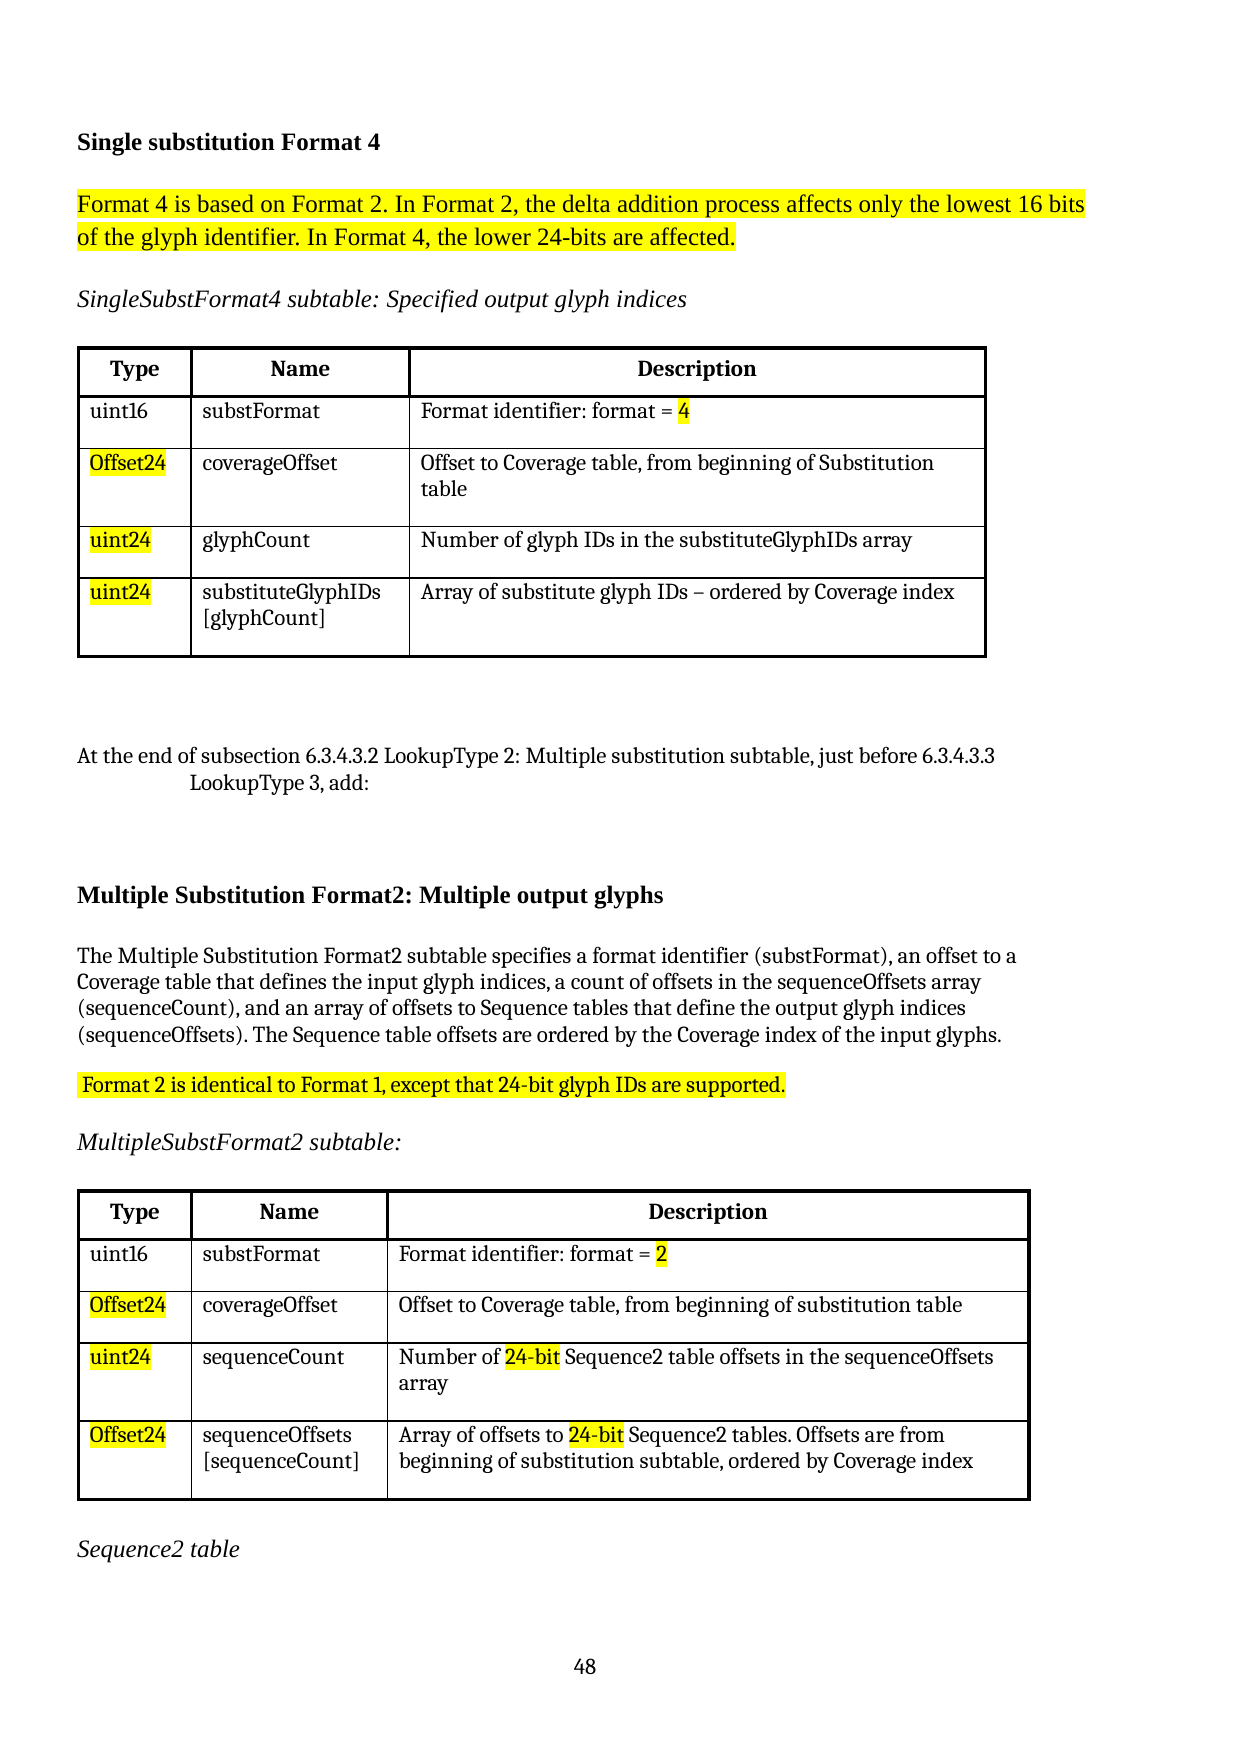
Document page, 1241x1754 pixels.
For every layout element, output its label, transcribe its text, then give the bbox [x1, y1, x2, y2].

table_cell uint16 [80, 398, 190, 448]
table_cell uint24 [80, 579, 190, 655]
table_cell Format identifier: format = 4 [410, 398, 984, 448]
text Multiple Substitution Format2: Multiple output glyphs [77, 880, 1093, 909]
table_header Type [80, 350, 190, 394]
table_cell substFormat [192, 1241, 387, 1291]
table_cell glyphCount [192, 527, 409, 577]
table_cell Array of offsets to 24-bit Sequence2 tables. Offsets are from beginning of substitution subtable, ordered by Coverage index [388, 1422, 1027, 1498]
table_cell sequenceCount [192, 1344, 387, 1420]
table_cell Format identifier: format = 2 [388, 1241, 1027, 1291]
text Single substitution Format 4 [77, 127, 1093, 156]
table_header Name [193, 350, 408, 394]
table_cell coverageOffset [192, 1292, 387, 1342]
text The Multiple Substitution Format2 subtable specifies a format identifier (substFormat), an offset to a Coverage table that defines the input glyph indices, a count of offsets in the sequenceOffsets array (sequenceCount), and an array of offsets to Sequence tables that define the output glyph indices (sequenceOffsets). The Sequence table offsets are ordered by the Coverage index of the input glyphs. [77, 942, 1093, 1048]
table_cell Offset to Coverage table, from beginning of substitution table [388, 1292, 1027, 1342]
table_cell uint24 [80, 1344, 191, 1420]
table_cell Offset24 [80, 1422, 191, 1498]
table_cell Offset to Coverage table, from beginning of Substitution table [410, 449, 984, 526]
table_cell substituteGlyphIDs [glyphCount] [192, 579, 409, 655]
table_cell Offset24 [80, 1292, 191, 1342]
table_header Type [80, 1193, 190, 1237]
table_cell Array of substitute glyph IDs – ordered by Coverage index [410, 579, 984, 655]
table_cell coverageOffset [192, 449, 409, 526]
text Sequence2 table [77, 1501, 1093, 1563]
table_header Description [389, 1193, 1027, 1237]
text Format 4 is based on Format 2. In Format 2, the delta addition process affects only the lowest 16 bits of the glyph identifier. In Format 4, the lower 24-bits are affected. [77, 189, 1093, 251]
table_cell uint24 [80, 527, 190, 577]
table_header Description [411, 350, 984, 394]
table_cell Number of glyph IDs in the substituteGlyphIDs array [410, 527, 984, 577]
table_cell Offset24 [80, 449, 190, 526]
table_header Name [193, 1193, 386, 1237]
text SingleSubstFormat4 subtable: Specified output glyph indices [77, 284, 1093, 313]
text Format 2 is identical to Format 1, except that 24-bit glyph IDs are supported. [77, 1072, 1093, 1098]
table_cell substFormat [192, 398, 409, 448]
table_cell sequenceOffsets [sequenceCount] [192, 1422, 387, 1498]
table_cell Number of 24-bit Sequence2 table offsets in the sequenceOffsets array [388, 1344, 1027, 1420]
text At the end of subsection 6.3.4.3.2 LookupType 2: Multiple substitution subtable, just before 6.3.4.3.3 LookupType 3, add: [77, 743, 1093, 796]
text MultipleSubstFormat2 subtable: [77, 1127, 1093, 1156]
table_cell uint16 [80, 1241, 191, 1291]
